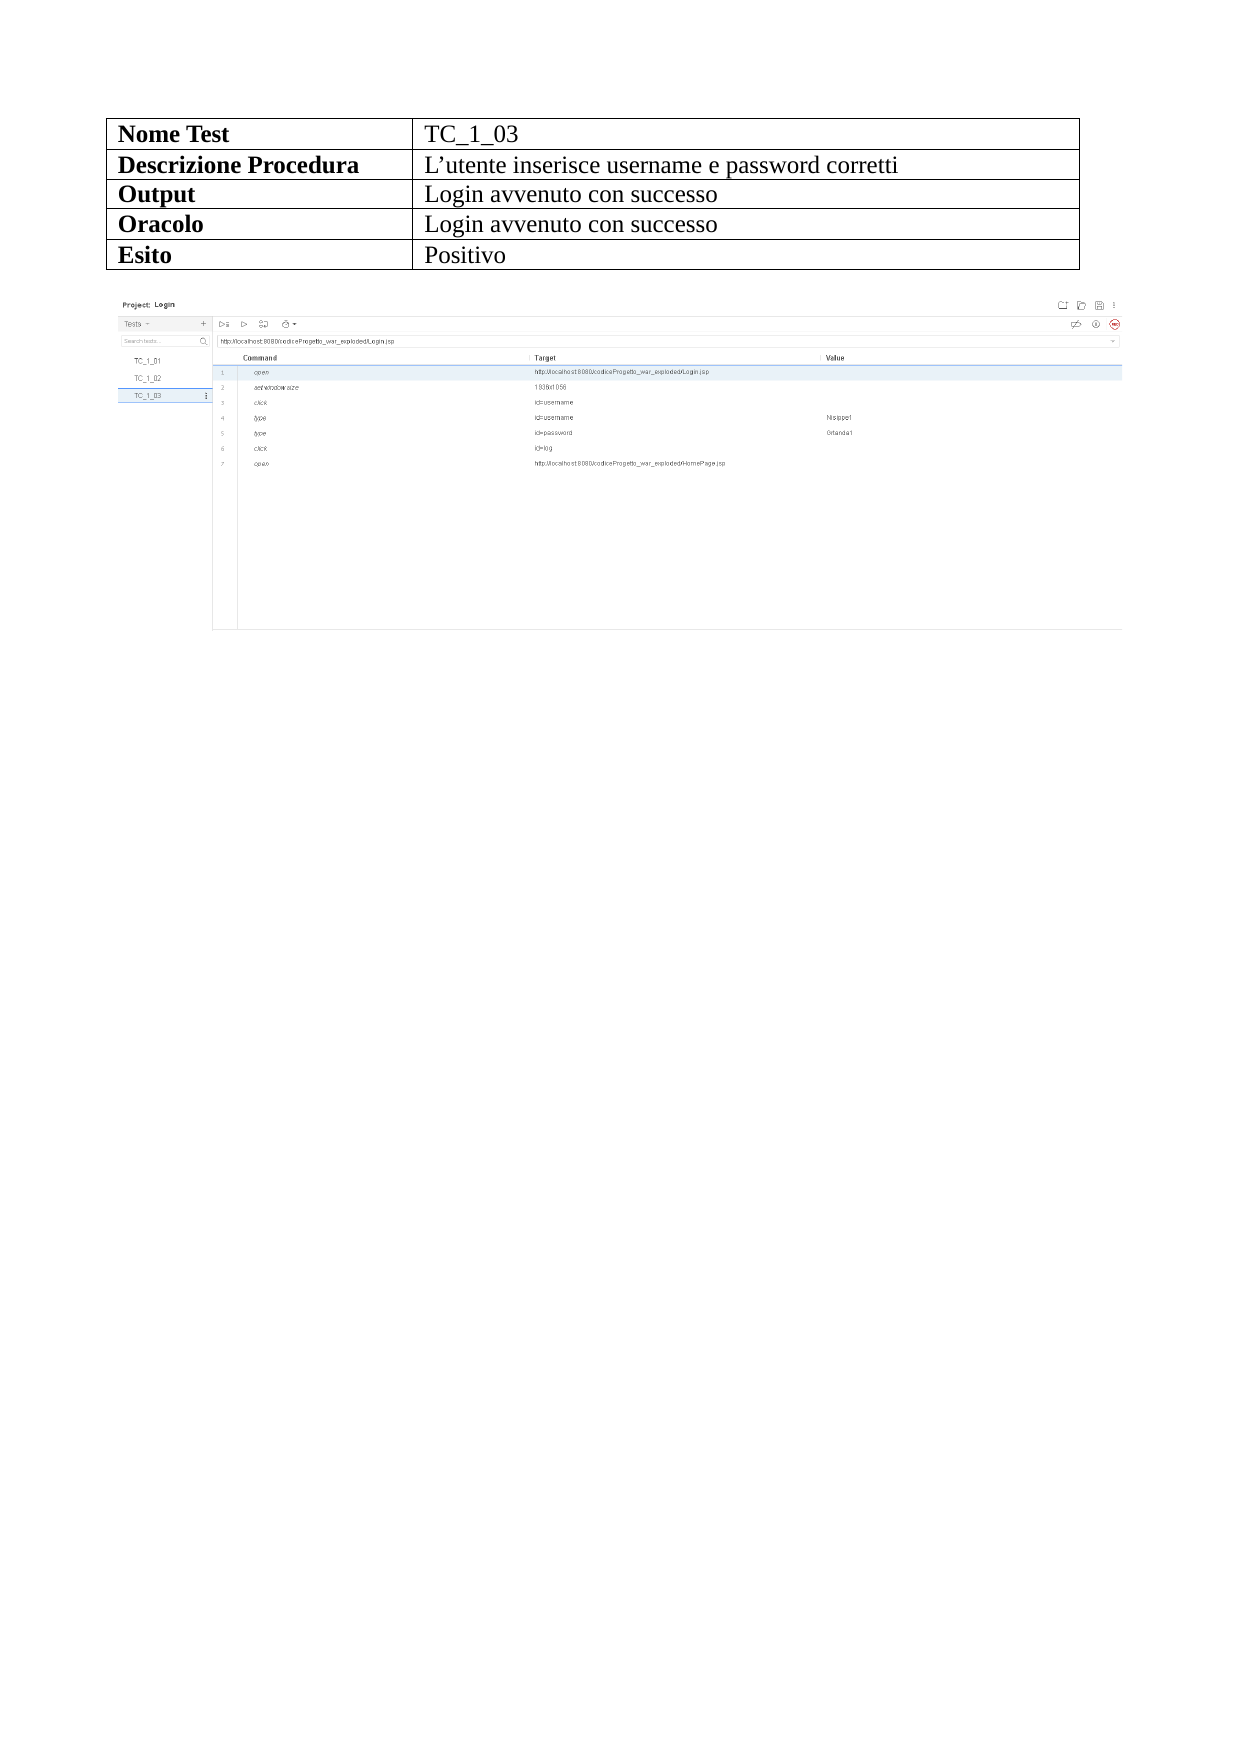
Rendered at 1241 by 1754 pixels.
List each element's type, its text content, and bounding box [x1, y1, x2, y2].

table_cell Positivo [413, 240, 1079, 269]
picture [118, 299, 1123, 631]
table_header TC_1_03 [413, 119, 1079, 149]
table_header Nome Test [107, 119, 412, 149]
table_cell Output [107, 180, 412, 208]
table_cell L’utente inserisce username e password corretti [413, 150, 1079, 178]
table_cell Oracolo [107, 209, 412, 239]
table_cell Esito [107, 240, 412, 269]
table_cell Login avvenuto con successo [413, 209, 1079, 239]
table_cell Login avvenuto con successo [413, 180, 1079, 208]
table_cell Descrizione Procedura [107, 150, 412, 178]
